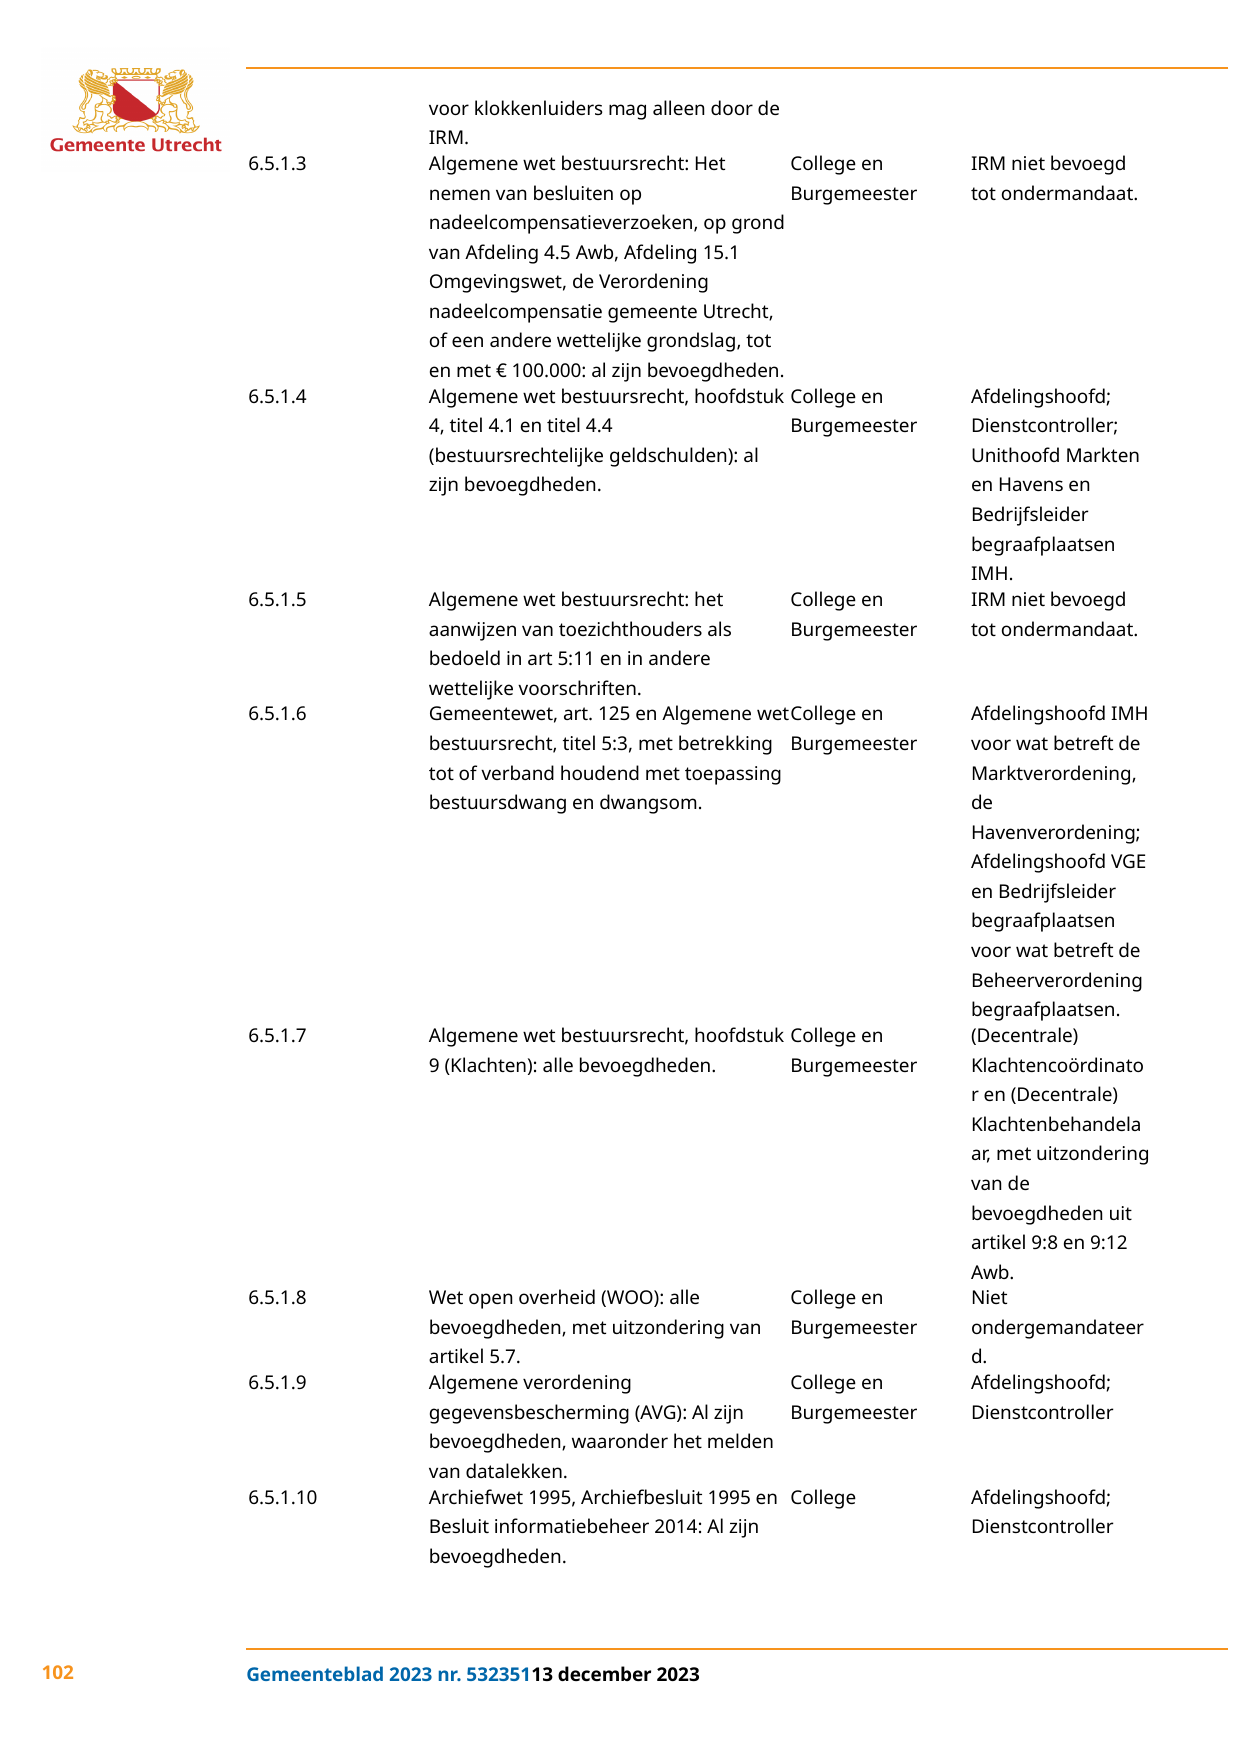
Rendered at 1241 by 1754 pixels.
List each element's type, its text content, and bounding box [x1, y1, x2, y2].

table_cell Algemene wet bestuursrecht: Het nemen van besluiten op nadeelcompensatieverzoeken, op grond van Afdeling 4.5 Awb, Afdeling 15.1 Omgevingswet, de Verordening nadeelcompensatie gemeente Utrecht, of een andere wettelijke grondslag, tot en met € 100.000: al zijn bevoegdheden. [429, 150, 790, 383]
table_cell Gemeentewet, art. 125 en Algemene wet bestuursrecht, titel 5:3, met betrekking tot of verband houdend met toepassing bestuursdwang en dwangsom. [429, 701, 790, 1022]
table_cell 6.5.1.8 [248, 1285, 429, 1369]
table_cell Algemene wet bestuursrecht, hoofdstuk 4, titel 4.1 en titel 4.4 (bestuursrechtelijke geldschulden): al zijn bevoegdheden. [429, 383, 790, 586]
table_cell 6.5.1.7 [248, 1022, 429, 1284]
table_cell Niet ondergemandateerd. [971, 1285, 1152, 1369]
table_cell Afdelingshoofd; Dienstcontroller [971, 1370, 1152, 1484]
table_cell Afdelingshoofd; Dienstcontroller; Unithoofd Markten en Havens en Bedrijfsleider begraafplaatsen IMH. [971, 383, 1152, 586]
table_cell 6.5.1.6 [248, 701, 429, 1022]
table_cell 6.5.1.4 [248, 383, 429, 586]
table_cell Algemene wet bestuursrecht: het aanwijzen van toezichthouders als bedoeld in art 5:11 en in andere wettelijke voorschriften. [429, 586, 790, 701]
table_cell College en Burgemeester [790, 1370, 971, 1484]
table_cell 6.5.1.9 [248, 1370, 429, 1484]
table_cell College en Burgemeester [790, 383, 971, 586]
table_cell Algemene wet bestuursrecht, hoofdstuk 9 (Klachten): alle bevoegdheden. [429, 1022, 790, 1284]
table_cell College en Burgemeester [790, 586, 971, 701]
table_cell College en Burgemeester [790, 1022, 971, 1284]
table_cell College en Burgemeester [790, 1285, 971, 1369]
table_cell [790, 95, 971, 150]
table_cell (Decentrale) Klachtencoördinator en (Decentrale) Klachtenbehandelaar, met uitzondering van de bevoegdheden uit artikel 9:8 en 9:12 Awb. [971, 1022, 1152, 1284]
table_cell College en Burgemeester [790, 701, 971, 1022]
table_cell [248, 95, 429, 150]
table_cell 6.5.1.3 [248, 150, 429, 383]
table_cell 6.5.1.10 [248, 1484, 429, 1569]
table_cell voor klokkenluiders mag alleen door de IRM. [429, 95, 790, 150]
table_cell 6.5.1.5 [248, 586, 429, 701]
table_cell [971, 95, 1152, 150]
table_cell Wet open overheid (WOO): alle bevoegdheden, met uitzondering van artikel 5.7. [429, 1285, 790, 1369]
table_cell Afdelingshoofd; Dienstcontroller [971, 1484, 1152, 1569]
picture [41, 47, 231, 172]
table_cell Afdelingshoofd IMH voor wat betreft de Marktverordening, de Havenverordening; Afdelingshoofd VGE en Bedrijfsleider begraafplaatsen voor wat betreft de Beheerverordening begraafplaatsen. [971, 701, 1152, 1022]
table_cell IRM niet bevoegd tot ondermandaat. [971, 586, 1152, 701]
table_cell College en Burgemeester [790, 150, 971, 383]
table_cell IRM niet bevoegd tot ondermandaat. [971, 150, 1152, 383]
table_cell Algemene verordening gegevensbescherming (AVG): Al zijn bevoegdheden, waaronder het melden van datalekken. [429, 1370, 790, 1484]
table_cell Archiefwet 1995, Archiefbesluit 1995 en Besluit informatiebeheer 2014: Al zijn bevoegdheden. [429, 1484, 790, 1569]
table_cell College [790, 1484, 971, 1569]
